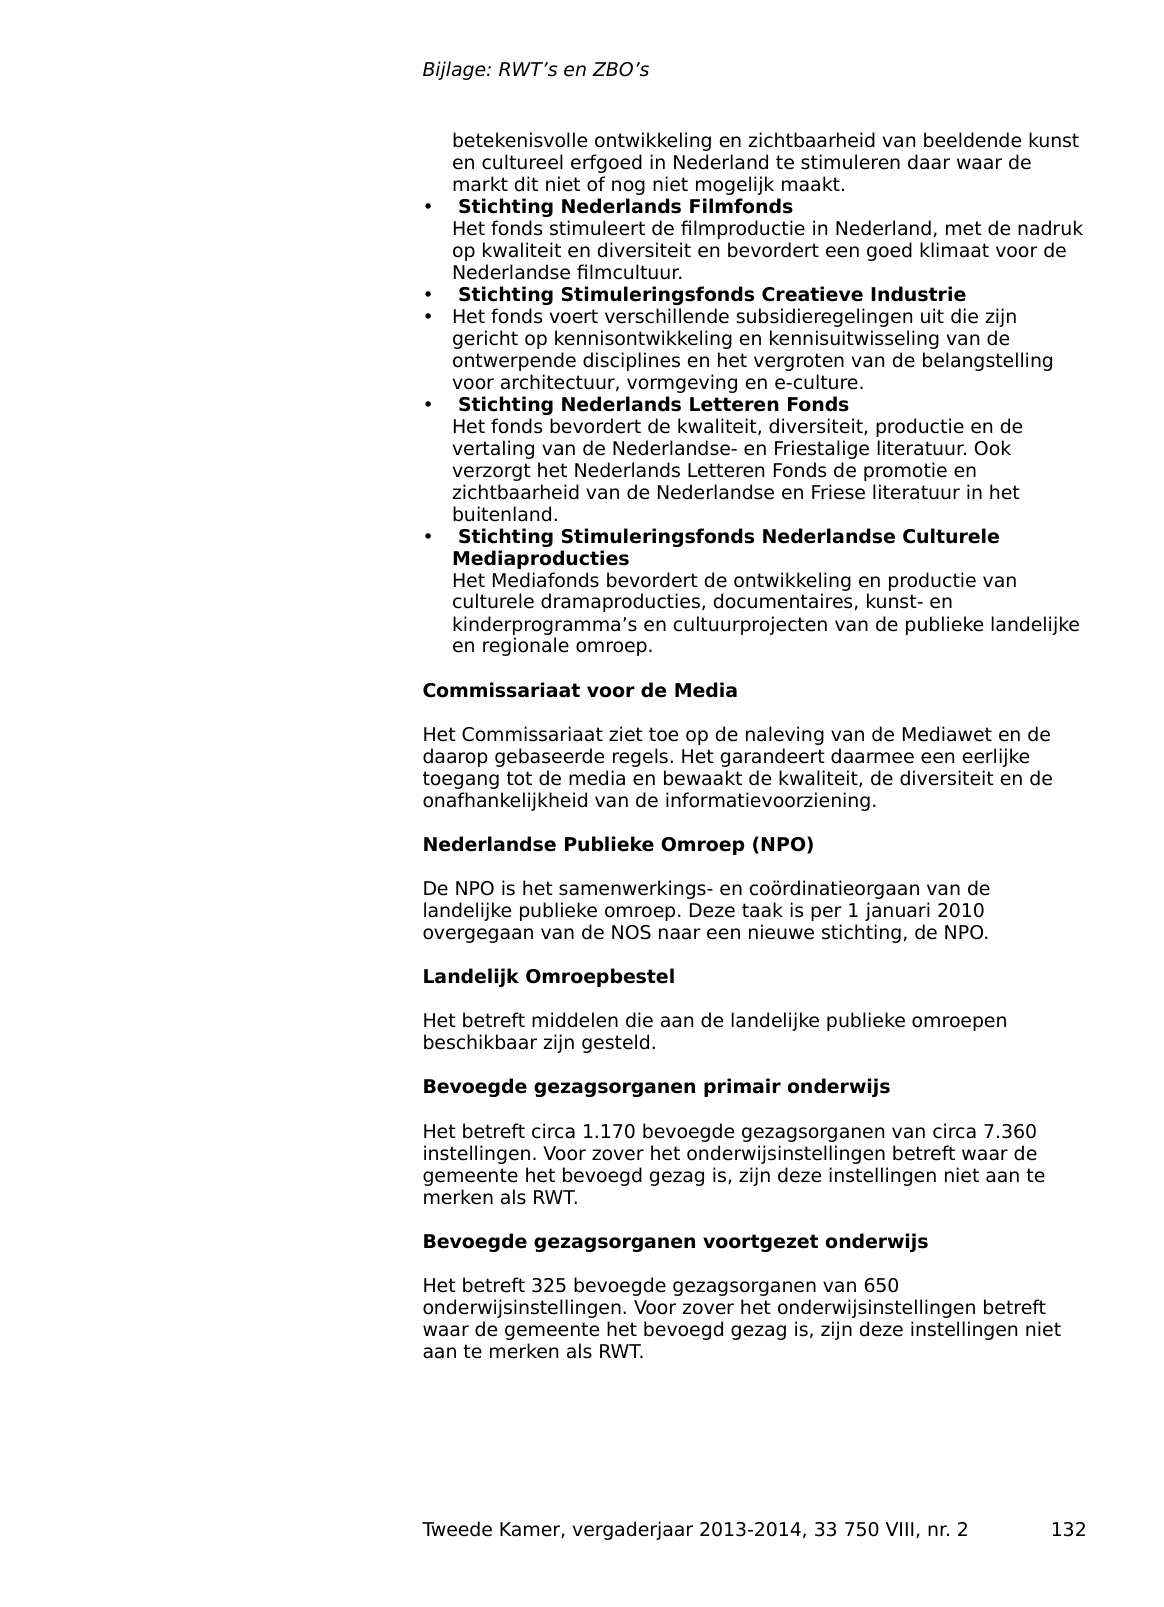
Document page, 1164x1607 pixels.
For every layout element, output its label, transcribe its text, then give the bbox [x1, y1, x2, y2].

text • Stichting Nederlands Letteren Fonds [422, 394, 1087, 416]
text • Stichting Stimuleringsfonds Creatieve Industrie [422, 284, 1087, 306]
subtitle Bevoegde gezagsorganen primair onderwijs [422, 1076, 1087, 1098]
text • Stichting Nederlands Filmfonds [422, 196, 1087, 218]
text De NPO is het samenwerkings- en coördinatieorgaan van de landelijke publieke omroep. Deze taak is per 1 januari 2010 overgegaan van de NOS naar een nieuwe stichting, de NPO. [422, 878, 1087, 944]
text Het betreft middelen die aan de landelijke publieke omroepen beschikbaar zijn gesteld. [422, 1010, 1087, 1054]
text Het Mediafonds bevordert de ontwikkeling en productie van culturele dramaproducties, documentaires, kunst- en kinderprogramma’s en cultuurprojecten van de publieke landelijke en regionale omroep. [452, 569, 1087, 657]
text • Het fonds voert verschillende subsidieregelingen uit die zijn gericht op kennisontwikkeling en kennisuitwisseling van de ontwerpende disciplines en het vergroten van de belangstelling voor architectuur, vormgeving en e-culture. [422, 306, 1087, 394]
text Het betreft circa 1.170 bevoegde gezagsorganen van circa 7.360 instellingen. Voor zover het onderwijsinstellingen betreft waar de gemeente het bevoegd gezag is, zijn deze instellingen niet aan te merken als RWT. [422, 1121, 1087, 1208]
text Het Commissariaat ziet toe op de naleving van de Mediawet en de daarop gebaseerde regels. Het garandeert daarmee een eerlijke toegang tot de media en bewaakt de kwaliteit, de diversiteit en de onafhankelijkheid van de informatievoorziening. [422, 724, 1087, 812]
subtitle Commissariaat voor de Media [422, 679, 1087, 702]
text betekenisvolle ontwikkeling en zichtbaarheid van beeldende kunst en cultureel erfgoed in Nederland te stimuleren daar waar de markt dit niet of nog niet mogelijk maakt. [452, 130, 1087, 196]
subtitle Nederlandse Publieke Omroep (NPO) [422, 834, 1087, 856]
text Het fonds stimuleert de filmproductie in Nederland, met de nadruk op kwaliteit en diversiteit en bevordert een goed klimaat voor de Nederlandse filmcultuur. [452, 218, 1087, 284]
text Het betreft 325 bevoegde gezagsorganen van 650 onderwijsinstellingen. Voor zover het onderwijsinstellingen betreft waar de gemeente het bevoegd gezag is, zijn deze instellingen niet aan te merken als RWT. [422, 1275, 1087, 1363]
text Het fonds bevordert de kwaliteit, diversiteit, productie en de vertaling van de Nederlandse- en Friestalige literatuur. Ook verzorgt het Nederlands Letteren Fonds de promotie en zichtbaarheid van de Nederlandse en Friese literatuur in het buitenland. [452, 416, 1087, 526]
subtitle Bevoegde gezagsorganen voortgezet onderwijs [422, 1231, 1087, 1253]
subtitle Landelijk Omroepbestel [422, 966, 1087, 988]
text • Stichting Stimuleringsfonds Nederlandse Culturele Mediaproducties [422, 526, 1087, 569]
